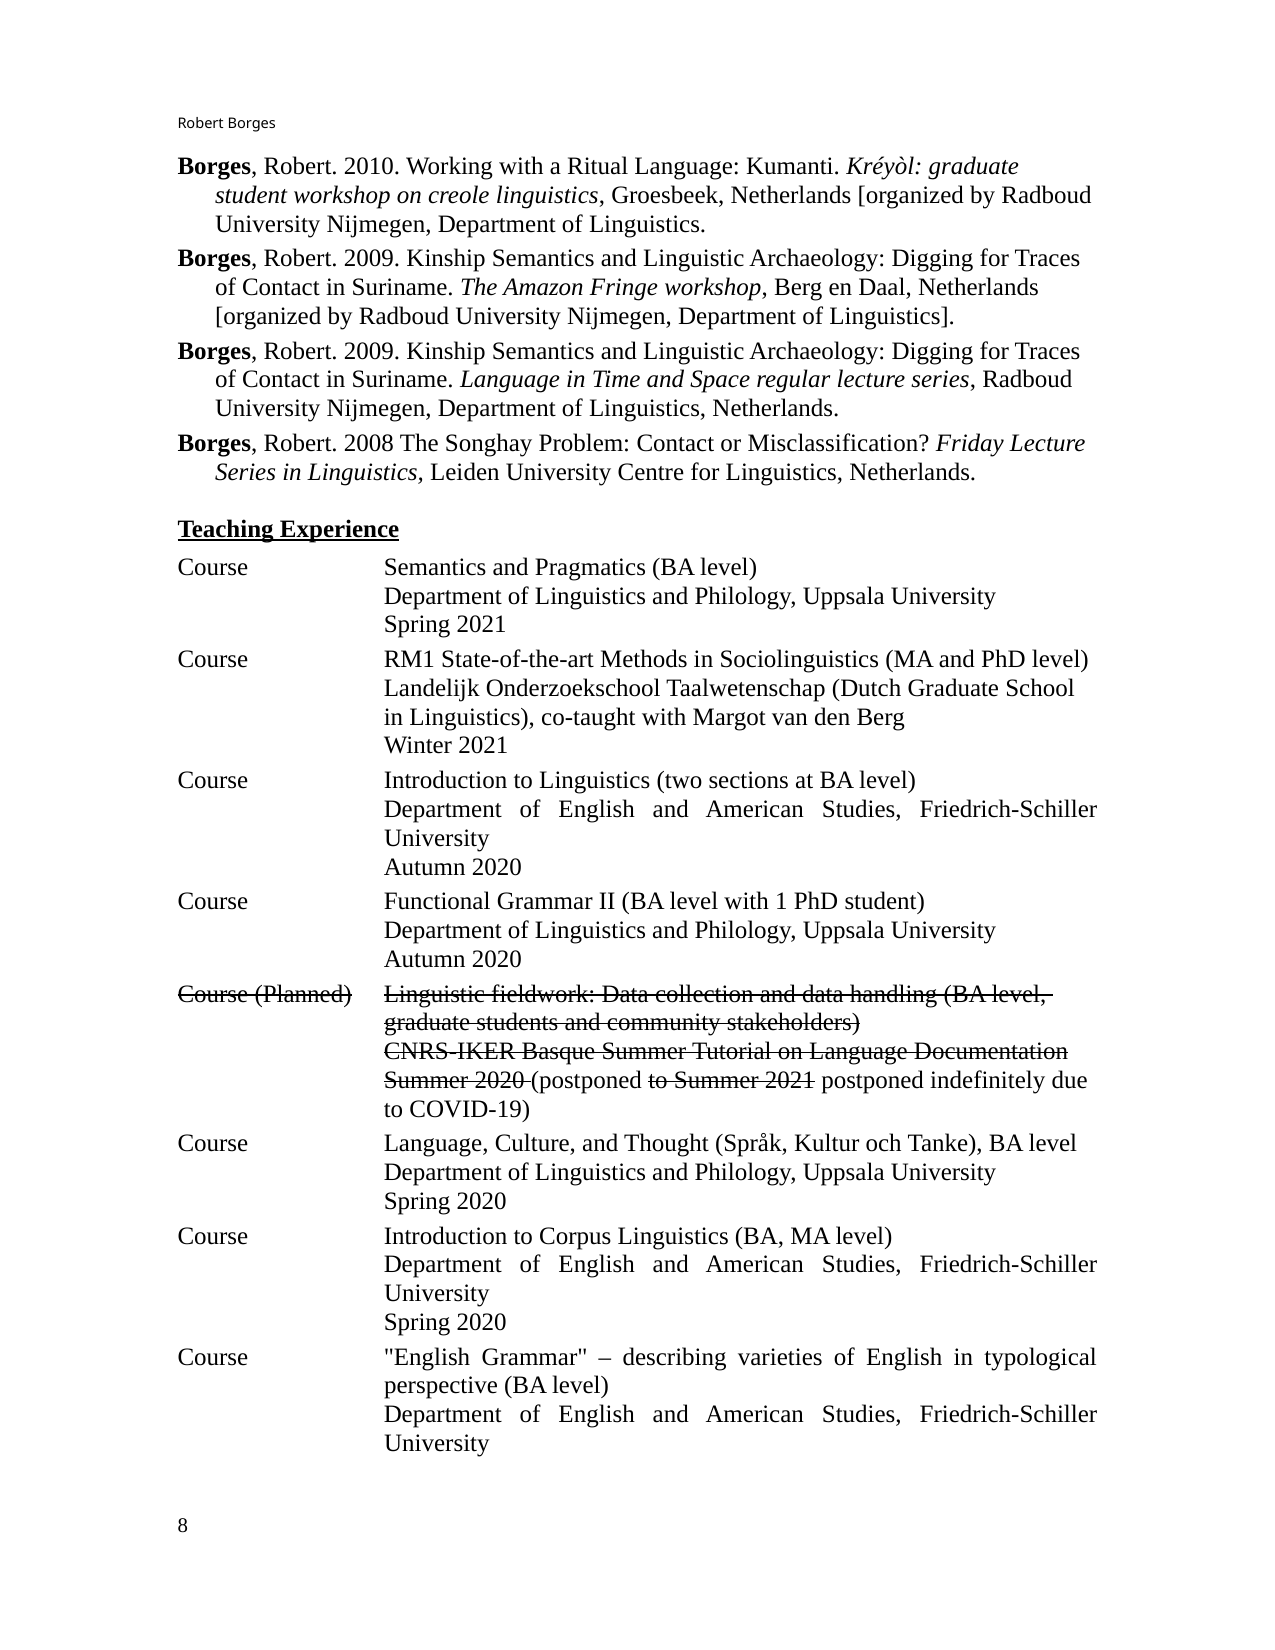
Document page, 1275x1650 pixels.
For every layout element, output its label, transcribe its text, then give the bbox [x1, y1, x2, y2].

text Course Semantics and Pragmatics (BA level) [177, 552, 1098, 581]
text Course Language, Culture, and Thought (Språk, Kultur och Tanke), BA level [177, 1128, 1098, 1157]
text Course RM1 State-of-the-art Methods in Sociolinguistics (MA and PhD level) [177, 644, 1098, 673]
text Department of Linguistics and Philology, Uppsala University [177, 581, 1098, 609]
text CNRS-IKER Basque Summer Tutorial on Language Documentation [177, 1036, 1098, 1065]
text Autumn 2020 [177, 852, 1098, 880]
text Spring 2020 [177, 1186, 1098, 1215]
text Spring 2021 [177, 609, 1098, 638]
text Course Introduction to Linguistics (two sections at BA level) [177, 765, 1098, 794]
text Department of English and American Studies, Friedrich-Schiller University [177, 794, 1098, 852]
text Borges, Robert. 2008 The Songhay Problem: Contact or Misclassification? Friday Lecture Series in Linguistics, Leiden University Centre for Linguistics, Netherlands. [177, 428, 1098, 486]
text Borges, Robert. 2010. Working with a Ritual Language: Kumanti. Kréyòl: graduate student workshop on creole linguistics, Groesbeek, Netherlands [organized by Radboud University Nijmegen, Department of Linguistics. [177, 151, 1098, 237]
text Summer 2020 (postponed to Summer 2021 postponed indefinitely due to COVID-19) [177, 1065, 1098, 1122]
text Spring 2020 [177, 1307, 1098, 1336]
text Autumn 2020 [177, 944, 1098, 973]
text Winter 2021 [177, 731, 1098, 759]
text Course (Planned) Linguistic fieldwork: Data collection and data handling (BA level, graduate students and community stakeholders) [177, 979, 1098, 1036]
text Borges, Robert. 2009. Kinship Semantics and Linguistic Archaeology: Digging for Traces of Contact in Suriname. Language in Time and Space regular lecture series, Radboud University Nijmegen, Department of Linguistics, Netherlands. [177, 336, 1098, 422]
text Course Functional Grammar II (BA level with 1 PhD student) [177, 886, 1098, 915]
text Department of English and American Studies, Friedrich-Schiller University [177, 1249, 1098, 1307]
text Department of Linguistics and Philology, Uppsala University [177, 1157, 1098, 1186]
text Department of Linguistics and Philology, Uppsala University [177, 915, 1098, 944]
text Borges, Robert. 2009. Kinship Semantics and Linguistic Archaeology: Digging for Traces of Contact in Suriname. The Amazon Fringe workshop, Berg en Daal, Netherlands [organized by Radboud University Nijmegen, Department of Linguistics]. [177, 243, 1098, 330]
text Course "English Grammar" – describing varieties of English in typological perspective (BA level) [177, 1342, 1098, 1399]
text Course Introduction to Corpus Linguistics (BA, MA level) [177, 1221, 1098, 1249]
text Landelijk Onderzoekschool Taalwetenschap (Dutch Graduate School in Linguistics), co-taught with Margot van den Berg [177, 673, 1098, 731]
text Teaching Experience [177, 514, 1098, 543]
text Department of English and American Studies, Friedrich-Schiller University [177, 1399, 1098, 1457]
